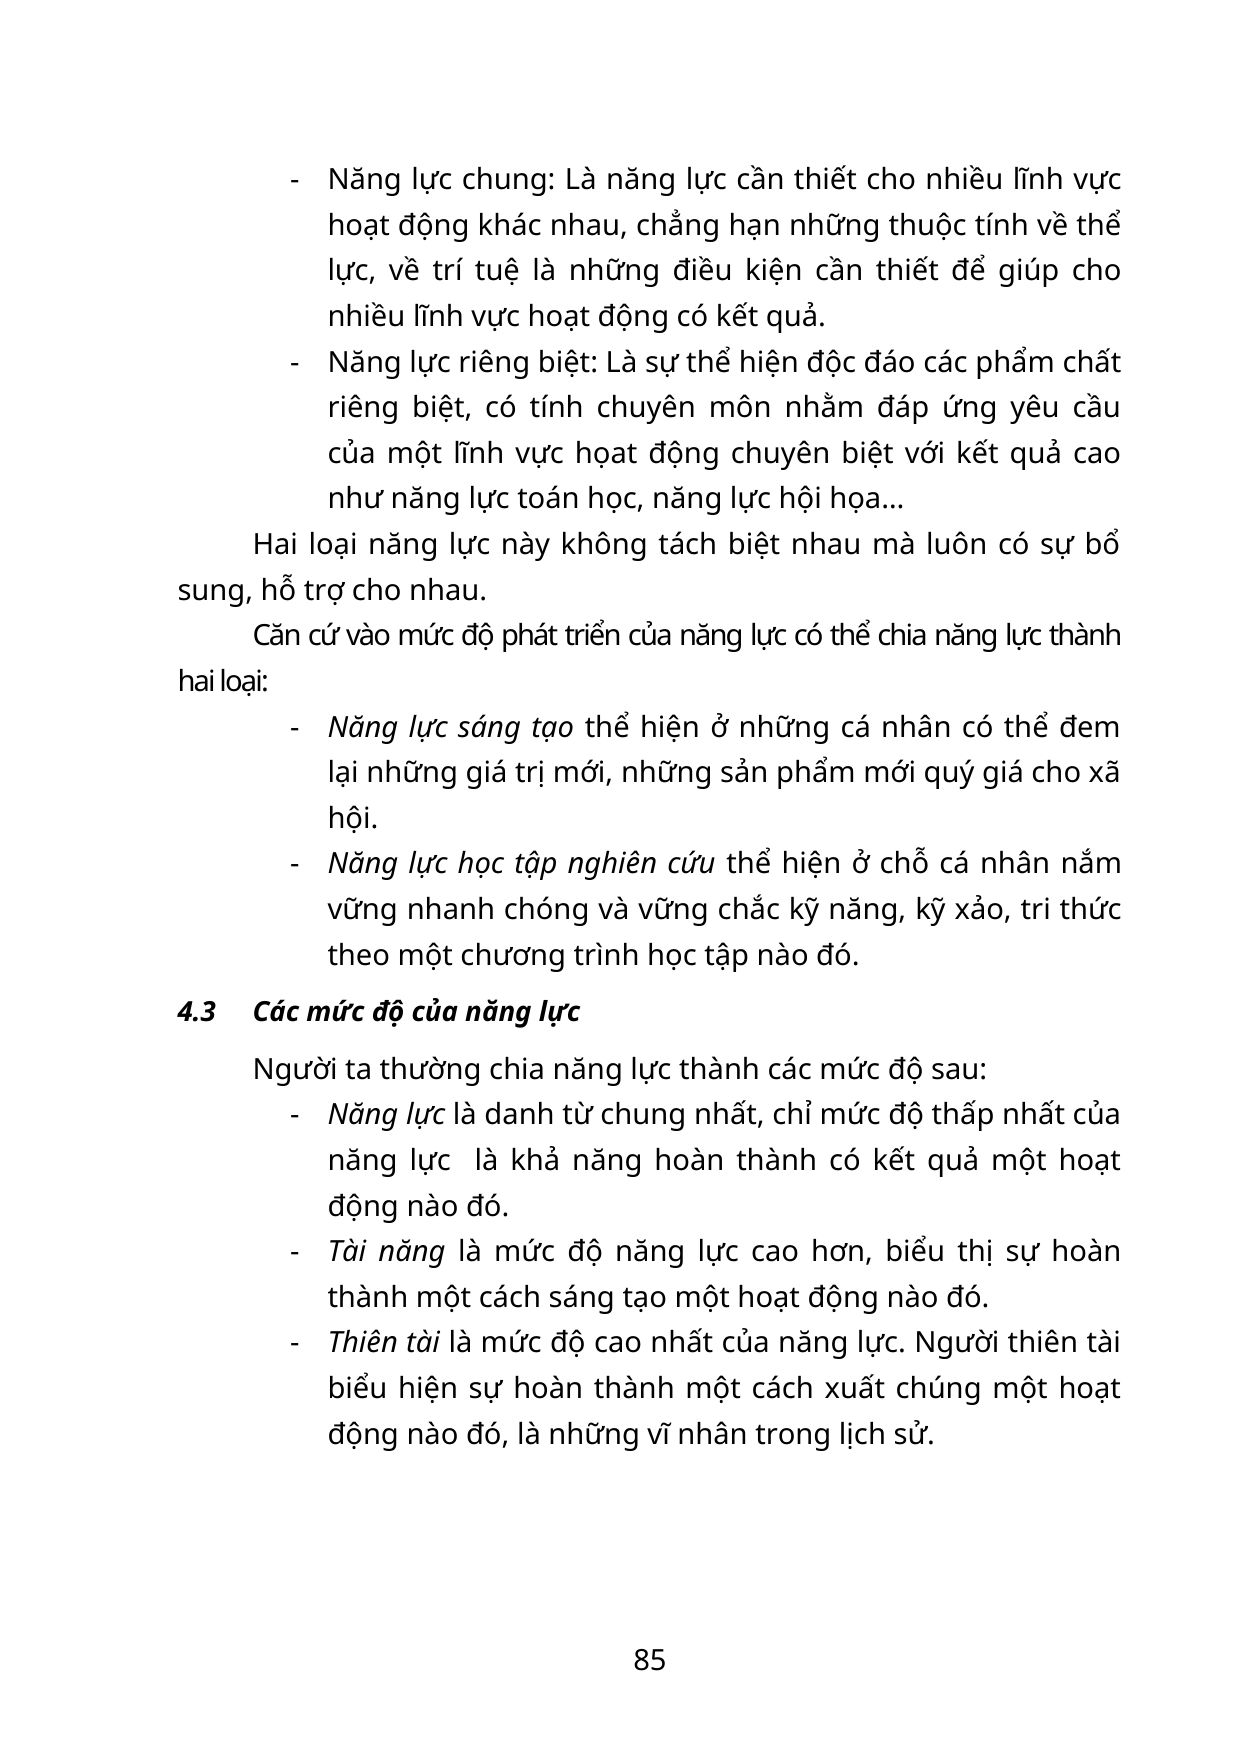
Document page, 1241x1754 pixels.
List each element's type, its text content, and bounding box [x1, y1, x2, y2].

list Thiên tài là mức độ cao nhất của năng lực. Người thiên tài biểu hiện sự hoàn thành một cách xuất chúng một hoạt động nào đó, là những vĩ nhân trong lịch sử. [290, 1322, 1122, 1453]
list Năng lực là danh từ chung nhất, chỉ mức độ thấp nhất của năng lực là khả năng hoàn thành có kết quả một hoạt động nào đó. [290, 1094, 1122, 1224]
list Năng lực chung: Là năng lực cần thiết cho nhiều lĩnh vực hoạt động khác nhau, chẳng hạn những thuộc tính về thể lực, về trí tuệ là những điều kiện cần thiết để giúp cho nhiều lĩnh vực hoạt động có kết quả. [290, 158, 1122, 335]
subtitle Các mức độ của năng lực [177, 992, 1122, 1030]
list Năng lực học tập nghiên cứu thể hiện ở chỗ cá nhân nắm vững nhanh chóng và vững chắc kỹ năng, kỹ xảo, tri thức theo một chương trình học tập nào đó. [290, 843, 1122, 974]
list Năng lực sáng tạo thể hiện ở những cá nhân có thể đem lại những giá trị mới, những sản phẩm mới quý giá cho xã hội. [290, 706, 1122, 837]
text Căn cứ vào mức độ phát triển của năng lực có thể chia năng lực thành hai loại: [177, 615, 1122, 700]
list Tài năng là mức độ năng lực cao hơn, biểu thị sự hoàn thành một cách sáng tạo một hoạt động nào đó. [290, 1231, 1122, 1316]
list Năng lực riêng biệt: Là sự thể hiện độc đáo các phẩm chất riêng biệt, có tính chuyên môn nhằm đáp ứng yêu cầu của một lĩnh vực họat động chuyên biệt với kết quả cao như năng lực toán học, năng lực hội họa… [290, 341, 1122, 517]
text Hai loại năng lực này không tách biệt nhau mà luôn có sự bổ sung, hỗ trợ cho nhau. [177, 523, 1122, 609]
text Người ta thường chia năng lực thành các mức độ sau: [177, 1048, 1122, 1088]
